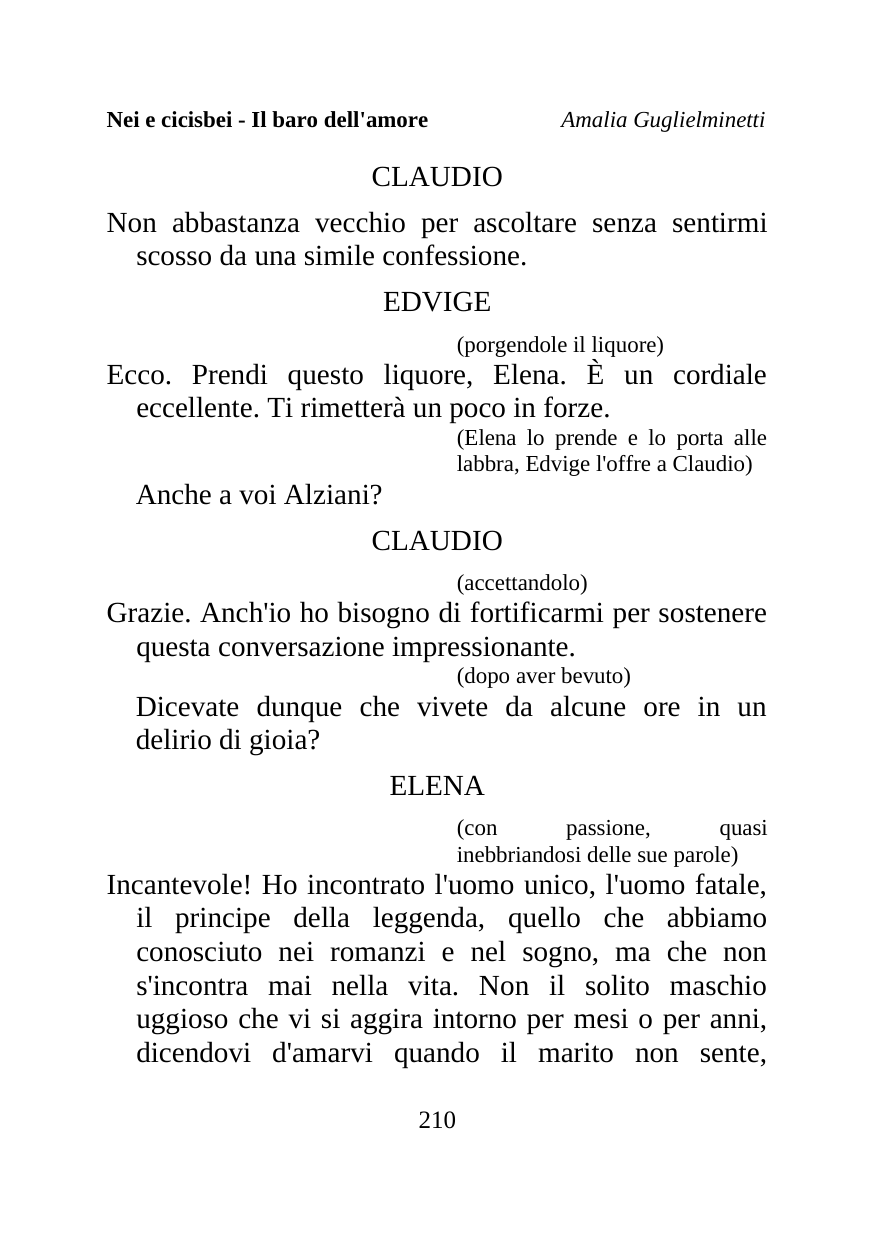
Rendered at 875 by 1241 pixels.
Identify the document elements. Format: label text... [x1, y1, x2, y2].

text (Elena lo prende e lo porta alle labbra, Edvige l'offre a Claudio) [457, 424, 768, 477]
text EDVIGE [106, 284, 768, 318]
text Incantevole! Ho incontrato l'uomo unico, l'uomo fatale, il principe della leggenda, quello che abbiamo conosciuto nei romanzi e nel sogno, ma che non s'incontra mai nella vita. Non il solito maschio uggioso che vi si aggira intorno per mesi o per anni, dicendovi d'amarvi quando il marito non sente, [106, 867, 768, 1068]
text ELENA [106, 768, 768, 802]
text Non abbastanza vecchio per ascoltare senza sentirmi scosso da una simile confessione. [106, 205, 768, 272]
text (porgendole il liquore) [457, 331, 768, 357]
text (con passione, quasi inebbriandosi delle sue parole) [457, 814, 768, 867]
text Grazie. Anch'io ho bisogno di fortificarmi per sostenere questa conversazione impressionante. [106, 595, 768, 662]
text CLAUDIO [106, 159, 768, 192]
text CLAUDIO [106, 523, 768, 556]
text Dicevate dunque che vivete da alcune ore in un delirio di gioia? [136, 689, 768, 756]
text Anche a voi Alziani? [136, 477, 768, 510]
text (dopo aver bevuto) [457, 662, 768, 689]
text (accettandolo) [457, 569, 768, 595]
text Ecco. Prendi questo liquore, Elena. È un cordiale eccellente. Ti rimetterà un poco in forze. [106, 357, 768, 424]
